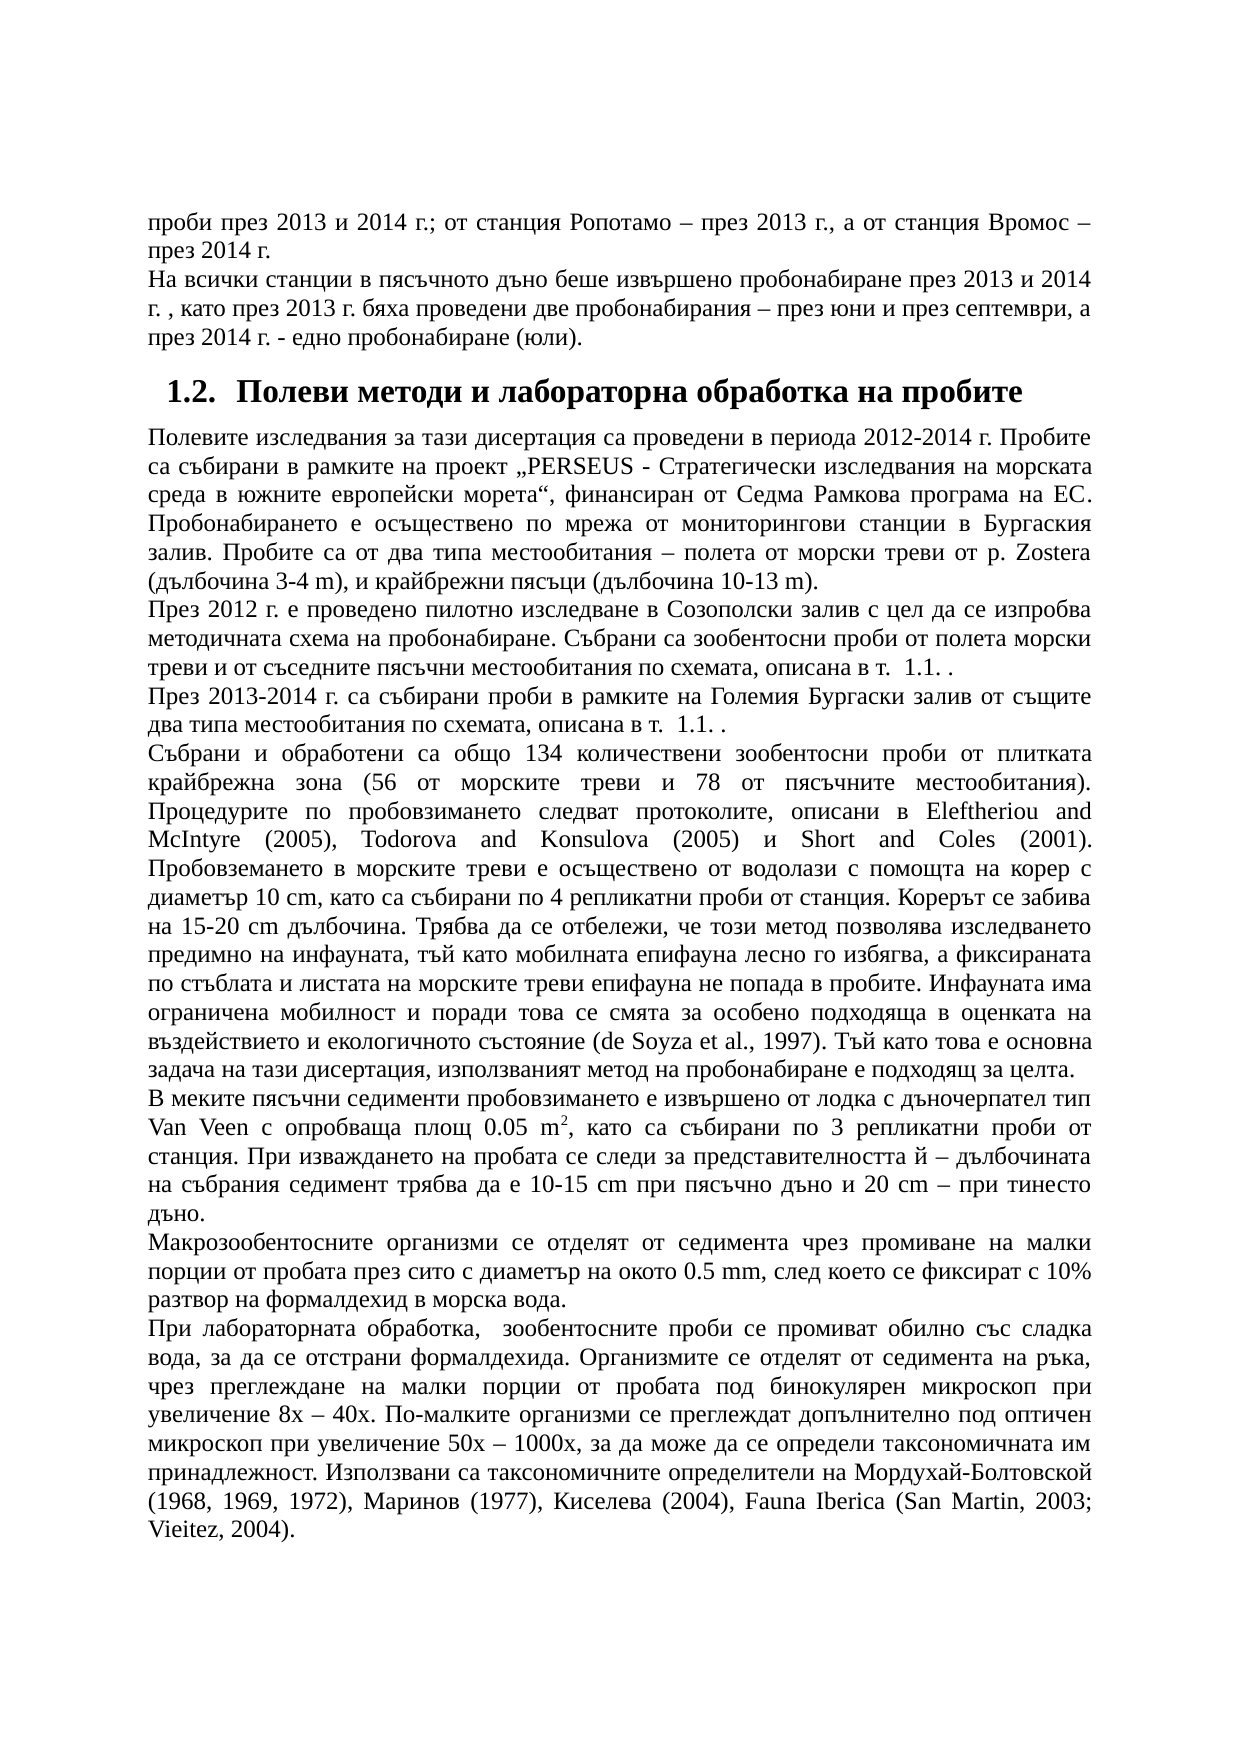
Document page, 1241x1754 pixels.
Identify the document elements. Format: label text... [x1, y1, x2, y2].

text При лабораторната обработка, зообентосните проби се промиват обилно със сладка вода, за да се отстрани формалдехида. Организмите се отделят от седимента на ръка, чрез преглеждане на малки порции от пробата под бинокулярен микроскоп при увеличение 8х – 40х. По-малките организми се преглеждат допълнително под оптичен микроскоп при увеличение 50х – 1000х, за да може да се определи таксономичната им принадлежност. Използвани са таксономичните определители на Мордухай-Болтовской (1968, 1969, 1972), Маринов (1977), Киселева (2004), Fauna Iberica (San Martin, 2003; Vieitez, 2004). [148, 1313, 1093, 1543]
text На всички станции в пясъчното дъно беше извършено пробонабиране през 2013 и 2014 г. , като през 2013 г. бяха проведени две пробонабирания – през юни и през септември, а през 2014 г. - едно пробонабиране (юли). [148, 264, 1093, 350]
subtitle Полеви методи и лабораторна обработка на пробите [224, 371, 1093, 409]
text проби през 2013 и 2014 г.; от станция Ропотамо – през 2013 г., а от станция Вромос – през 2014 г. [148, 207, 1093, 264]
text Събрани и обработени са общо 134 количествени зообентосни проби от плитката крайбрежна зона (56 от морските треви и 78 от пясъчните местообитания). Процедурите по пробовзимането следват протоколите, описани в Eleftheriou and McIntyre (2005), Todorova and Konsulova (2005) и Short and Coles (2001). Пробовземането в морските треви е осъществено от водолази с помощта на корер с диаметър 10 cm, като са събирани по 4 репликатни проби от станция. Корерът се забива на 15-20 cm дълбочина. Трябва да се отбележи, че този метод позволява изследването предимно на инфауната, тъй като мобилната епифауна лесно го избягва, а фиксираната по стъблата и листата на морските треви епифауна не попада в пробите. Инфауната има ограничена мобилност и поради това се смята за особено подходяща в оценката на въздействието и екологичното състояние (de Soyza et al., 1997). Тъй като това е основна задача на тази дисертация, използваният метод на пробонабиране е подходящ за целта. [148, 738, 1093, 1083]
text През 2012 г. е проведено пилотно изследване в Созополски залив с цел да се изпробва методичната схема на пробонабиране. Събрани са зообентосни проби от полета морски треви и от съседните пясъчни местообитания по схемата, описана в т. 1.1. [148, 594, 1093, 681]
text През 2013-2014 г. са събирани проби в рамките на Големия Бургаски залив от същите два типа местообитания по схемата, описана в т. 1.1. [148, 681, 1093, 738]
text В меките пясъчни седименти пробовзимането е извършено от лодка с дъночерпател тип Van Veen с опробваща площ 0.05 m2, като са събирани по 3 репликатни проби от станция. При изваждането на пробата се следи за представителността й – дълбочината на събрания седимент трябва да е 10-15 cm при пясъчно дъно и 20 cm – при тинесто дъно. [148, 1083, 1093, 1227]
text Макрозообентосните организми се отделят от седимента чрез промиване на малки порции от пробата през сито с диаметър на окото 0.5 mm, след което се фиксират с 10% разтвор на формалдехид в морска вода. [148, 1227, 1093, 1313]
text Полевите изследвания за тази дисертация са проведени в периода 2012-2014 г. Пробите са събирани в рамките на проект „PERSEUS - Стратегически изследвания на морската среда в южните европейски морета“, финансиран от Седма Рамкова програма на ЕС. Пробонабирането е осъществено по мрежа от мониторингови станции в Бургаския залив. Пробите са от два типа местообитания – полета от морски треви от р. Zostera (дълбочина 3-4 m), и крайбрежни пясъци (дълбочина 10-13 m). [148, 422, 1093, 594]
